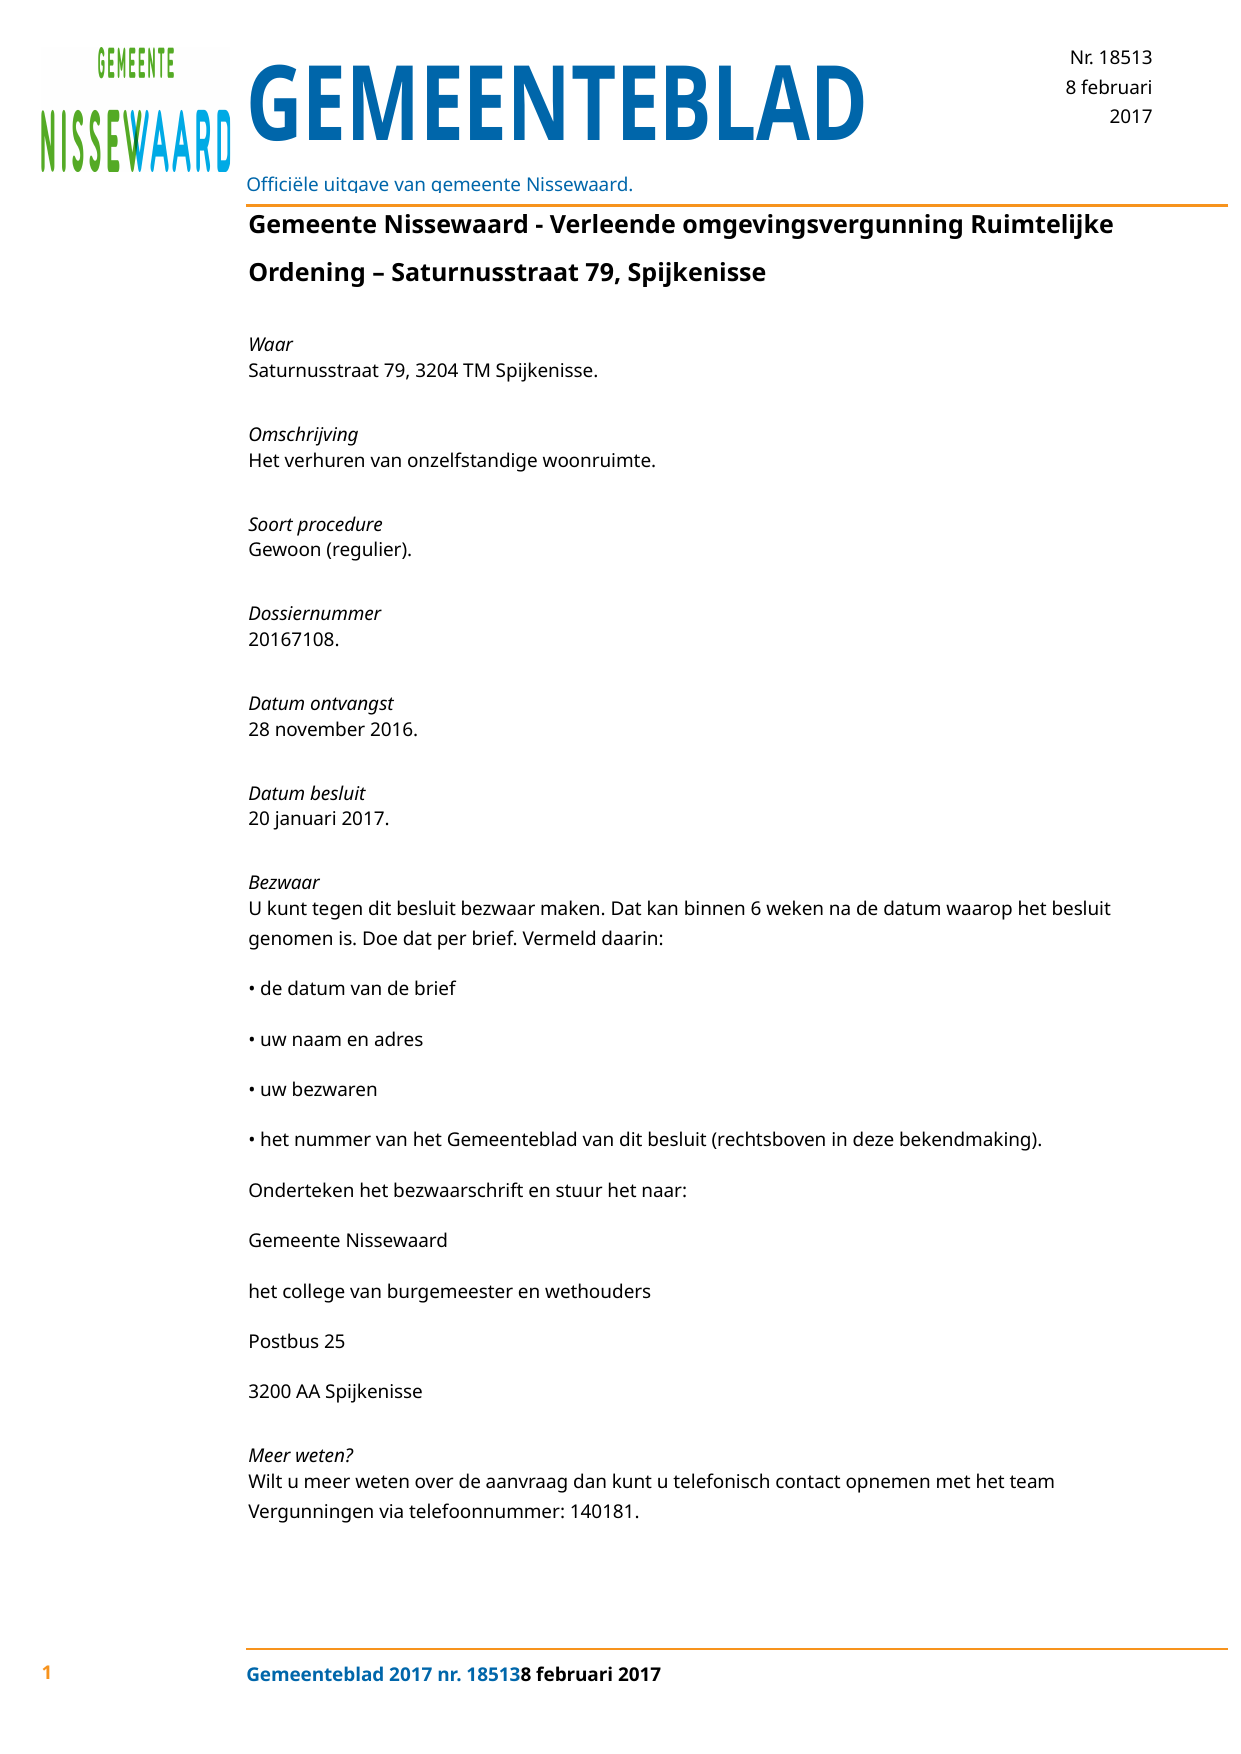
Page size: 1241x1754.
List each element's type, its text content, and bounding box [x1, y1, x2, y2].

text Gewoon (regulier). [248, 537, 1152, 562]
text Soort procedure [248, 511, 1152, 537]
text 20167108. [248, 626, 1152, 652]
text • uw bezwaren [248, 1076, 1152, 1102]
text • de datum van de brief [248, 975, 1152, 1001]
text Postbus 25 [248, 1328, 1152, 1354]
text Gemeente Nissewaard - Verleende omgevingsvergunning Ruimtelijke Ordening – Saturnusstraat 79, Spijkenisse [248, 207, 1152, 288]
picture [222, 122, 227, 160]
text Datum besluit [248, 780, 1152, 806]
text 28 november 2016. [248, 716, 1152, 742]
text Waar [248, 331, 1152, 357]
text Datum ontvangst [248, 690, 1152, 716]
text Omschrijving [248, 421, 1152, 447]
text • uw naam en adres [248, 1026, 1152, 1051]
text 3200 AA Spijkenisse [248, 1379, 1152, 1404]
text Meer weten? [248, 1443, 1152, 1468]
text Saturnusstraat 79, 3204 TM Spijkenisse. [248, 357, 1152, 383]
text Dossiernummer [248, 601, 1152, 626]
text het college van burgemeester en wethouders [248, 1278, 1152, 1303]
text Wilt u meer weten over de aanvraag dan kunt u telefonisch contact opnemen met het team Vergunningen via telefoonnummer: 140181. [248, 1468, 1152, 1524]
picture [200, 151, 206, 172]
text Het verhuren van onzelfstandige woonruimte. [248, 447, 1152, 473]
text U kunt tegen dit besluit bezwaar maken. Dat kan binnen 6 weken na de datum waarop het besluit genomen is. Doe dat per brief. Vermeld daarin: [248, 895, 1152, 951]
picture [41, 47, 231, 172]
text Gemeente Nissewaard [248, 1227, 1152, 1253]
picture [201, 122, 206, 138]
picture [176, 157, 187, 172]
text • het nummer van het Gemeenteblad van dit besluit (rechtsboven in deze bekendmaking). [248, 1127, 1152, 1152]
text Bezwaar [248, 869, 1152, 895]
text Onderteken het bezwaarschrift en stuur het naar: [248, 1177, 1152, 1203]
picture [154, 157, 165, 172]
text 20 januari 2017. [248, 806, 1152, 831]
